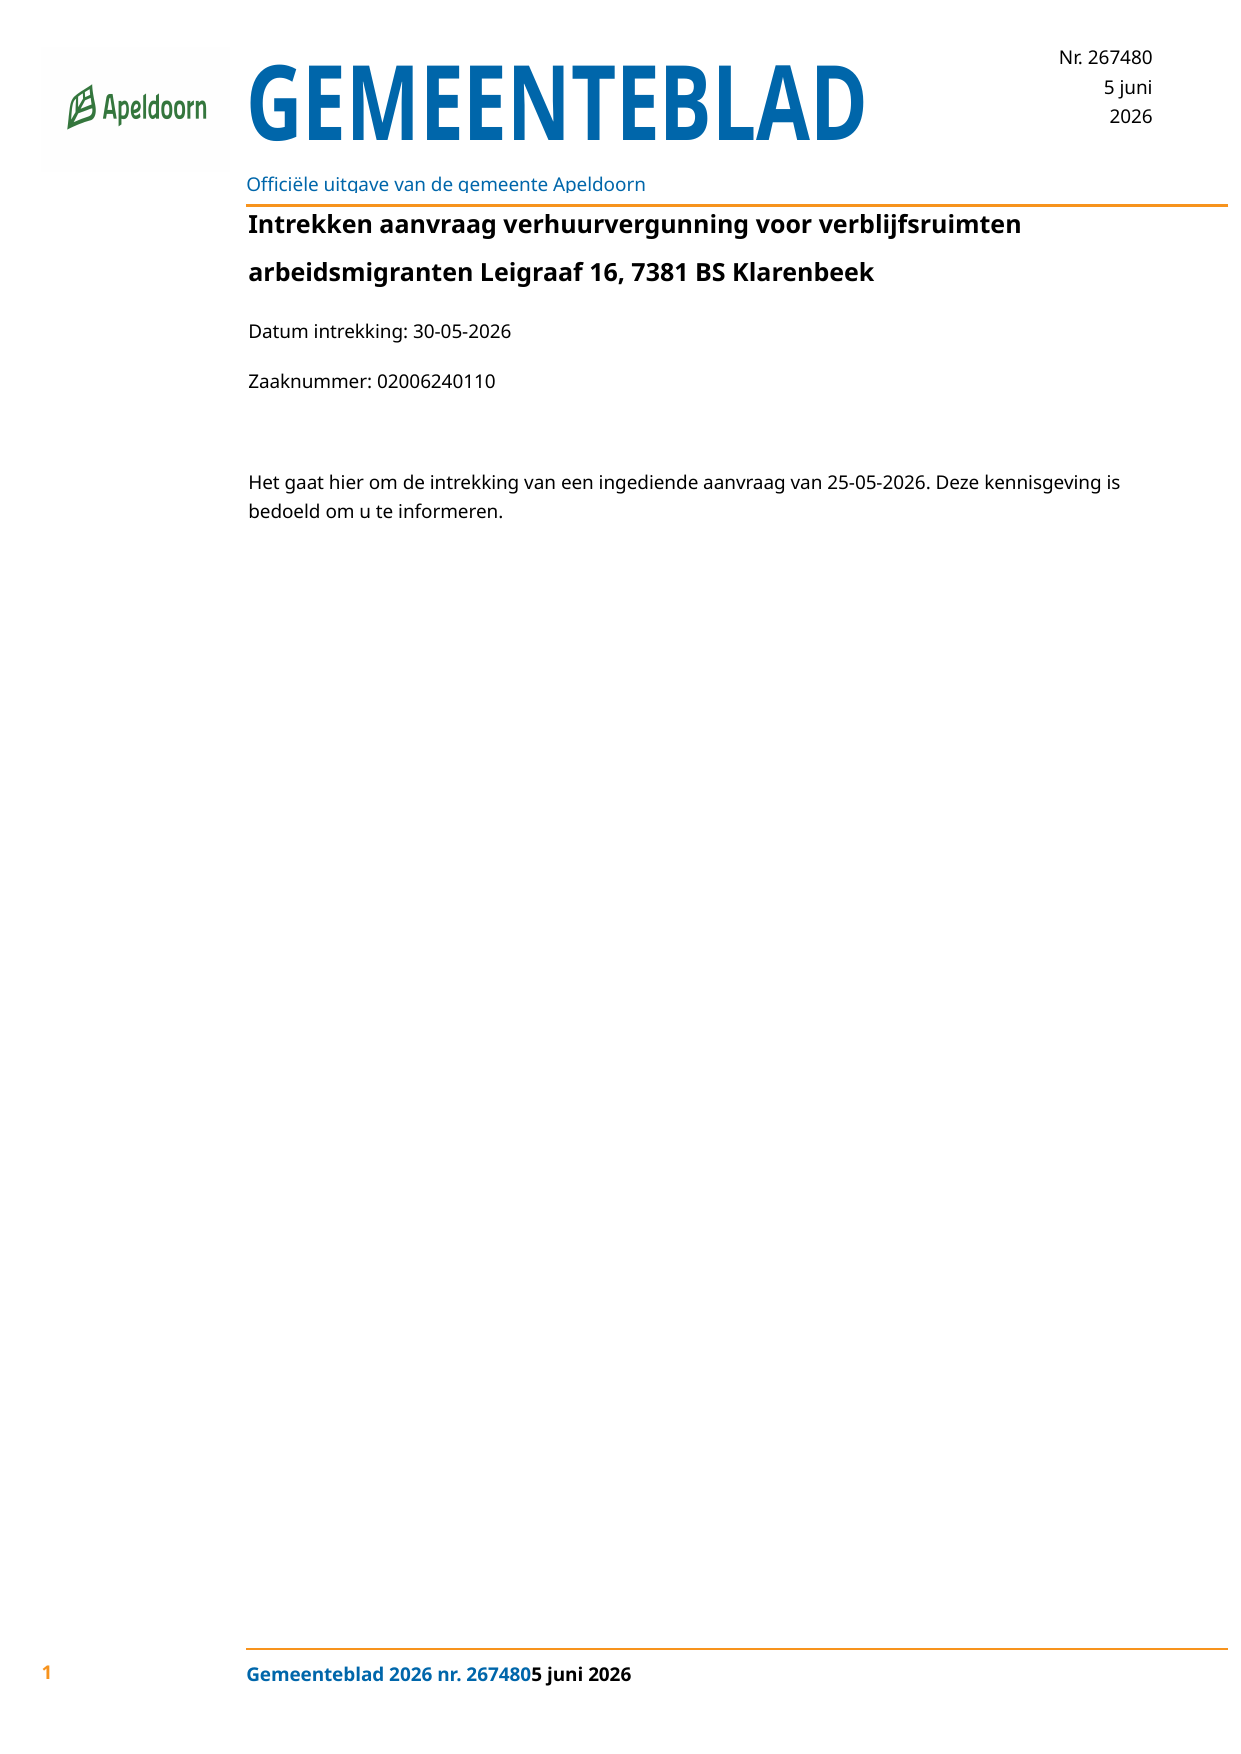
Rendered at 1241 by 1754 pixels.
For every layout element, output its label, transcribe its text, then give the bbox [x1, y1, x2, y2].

text Datum intrekking: 30-05-2026 [248, 318, 1152, 344]
text Intrekken aanvraag verhuurvergunning voor verblijfsruimten arbeidsmigranten Leigraaf 16, 7381 BS Klarenbeek [248, 207, 1152, 288]
text Het gaat hier om de intrekking van een ingediende aanvraag van 25-05-2026. Deze kennisgeving is bedoeld om u te informeren. [248, 469, 1152, 524]
text Zaaknummer: 02006240110 [248, 368, 1152, 394]
picture [41, 47, 231, 172]
